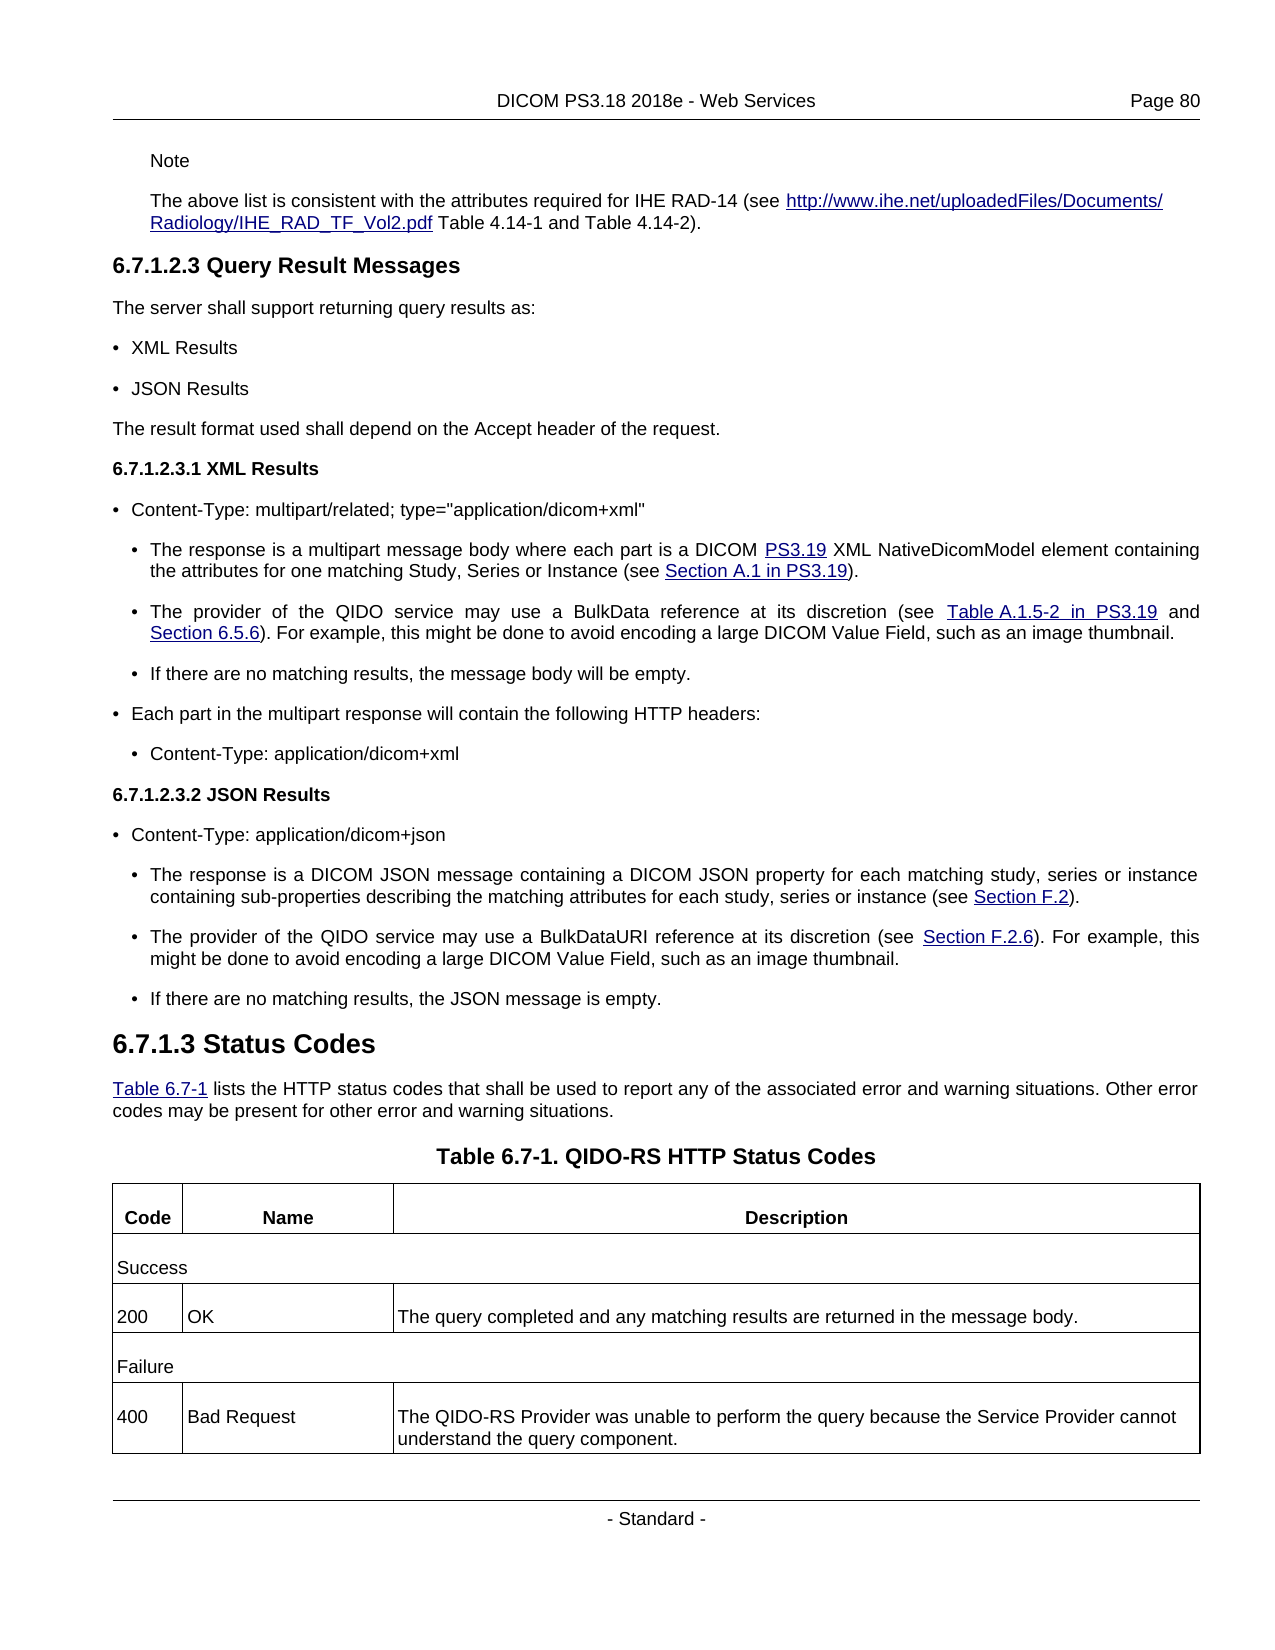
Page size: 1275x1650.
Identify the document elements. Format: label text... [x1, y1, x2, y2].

text 6.7.1.2.3.2 JSON Results [112, 783, 1200, 805]
list If there are no matching results, the message body will be empty. [131, 662, 1200, 684]
list Each part in the multipart response will contain the following HTTP headers: [112, 703, 1200, 724]
text Note [150, 150, 1162, 172]
table_cell OK [183, 1284, 393, 1332]
table_cell The QIDO-RS Provider was unable to perform the query because the Service Provider cannot understand the query component. [394, 1383, 1199, 1453]
text The above list is consistent with the attributes required for IHE RAD-14 (see http://​www.ihe.net/​uploadedFiles/​Documents/​Radiology/​IHE_RAD_TF_Vol2.pdf Table 4.14-1 and Table 4.14-2). [150, 190, 1162, 233]
table_cell 200 [113, 1284, 182, 1332]
table_cell The query completed and any matching results are returned in the message body. [394, 1284, 1199, 1332]
list Content-Type: multipart/related; type="application/dicom+xml" [112, 498, 1200, 520]
text The server shall support returning query results as: [112, 297, 1200, 318]
text Table 6.7-1. QIDO-RS HTTP Status Codes [112, 1144, 1200, 1169]
table_cell Success [113, 1234, 1199, 1282]
text 6.7.1.3 Status Codes [112, 1028, 1200, 1059]
list The response is a DICOM JSON message containing a DICOM JSON property for each matching study, series or instance containing sub-properties describing the matching attributes for each study, series or instance (see Section F.2). [131, 864, 1200, 907]
list The response is a multipart message body where each part is a DICOM PS3.19 XML NativeDicomModel element containing the attributes for one matching Study, Series or Instance (see Section A.1 in PS3.19). [131, 539, 1200, 582]
text 6.7.1.2.3.1 XML Results [112, 458, 1200, 479]
table_header Description [394, 1184, 1199, 1233]
list The provider of the QIDO service may use a BulkDataURI reference at its discretion (see Section F.2.6). For example, this might be done to avoid encoding a large DICOM Value Field, such as an image thumbnail. [131, 926, 1200, 969]
list Content-Type: application/dicom+json [112, 824, 1200, 845]
list XML Results [112, 337, 1200, 359]
list The provider of the QIDO service may use a BulkData reference at its discretion (see Table A.1.5-2 in PS3.19 and Section 6.5.6). For example, this might be done to avoid encoding a large DICOM Value Field, such as an image thumbnail. [131, 601, 1200, 644]
text 6.7.1.2.3 Query Result Messages [112, 252, 1200, 278]
text Table 6.7-1 lists the HTTP status codes that shall be used to report any of the associated error and warning situations. Other error codes may be present for other error and warning situations. [112, 1078, 1200, 1121]
table_header Code [113, 1184, 182, 1233]
table_header Name [183, 1184, 393, 1233]
text The result format used shall depend on the Accept header of the request. [112, 418, 1200, 439]
table_cell Bad Request [183, 1383, 393, 1453]
table_cell Failure [113, 1333, 1199, 1382]
list Content-Type: application/dicom+xml [131, 743, 1200, 764]
list JSON Results [112, 377, 1200, 399]
list If there are no matching results, the JSON message is empty. [131, 988, 1200, 1009]
table_cell 400 [113, 1383, 182, 1453]
